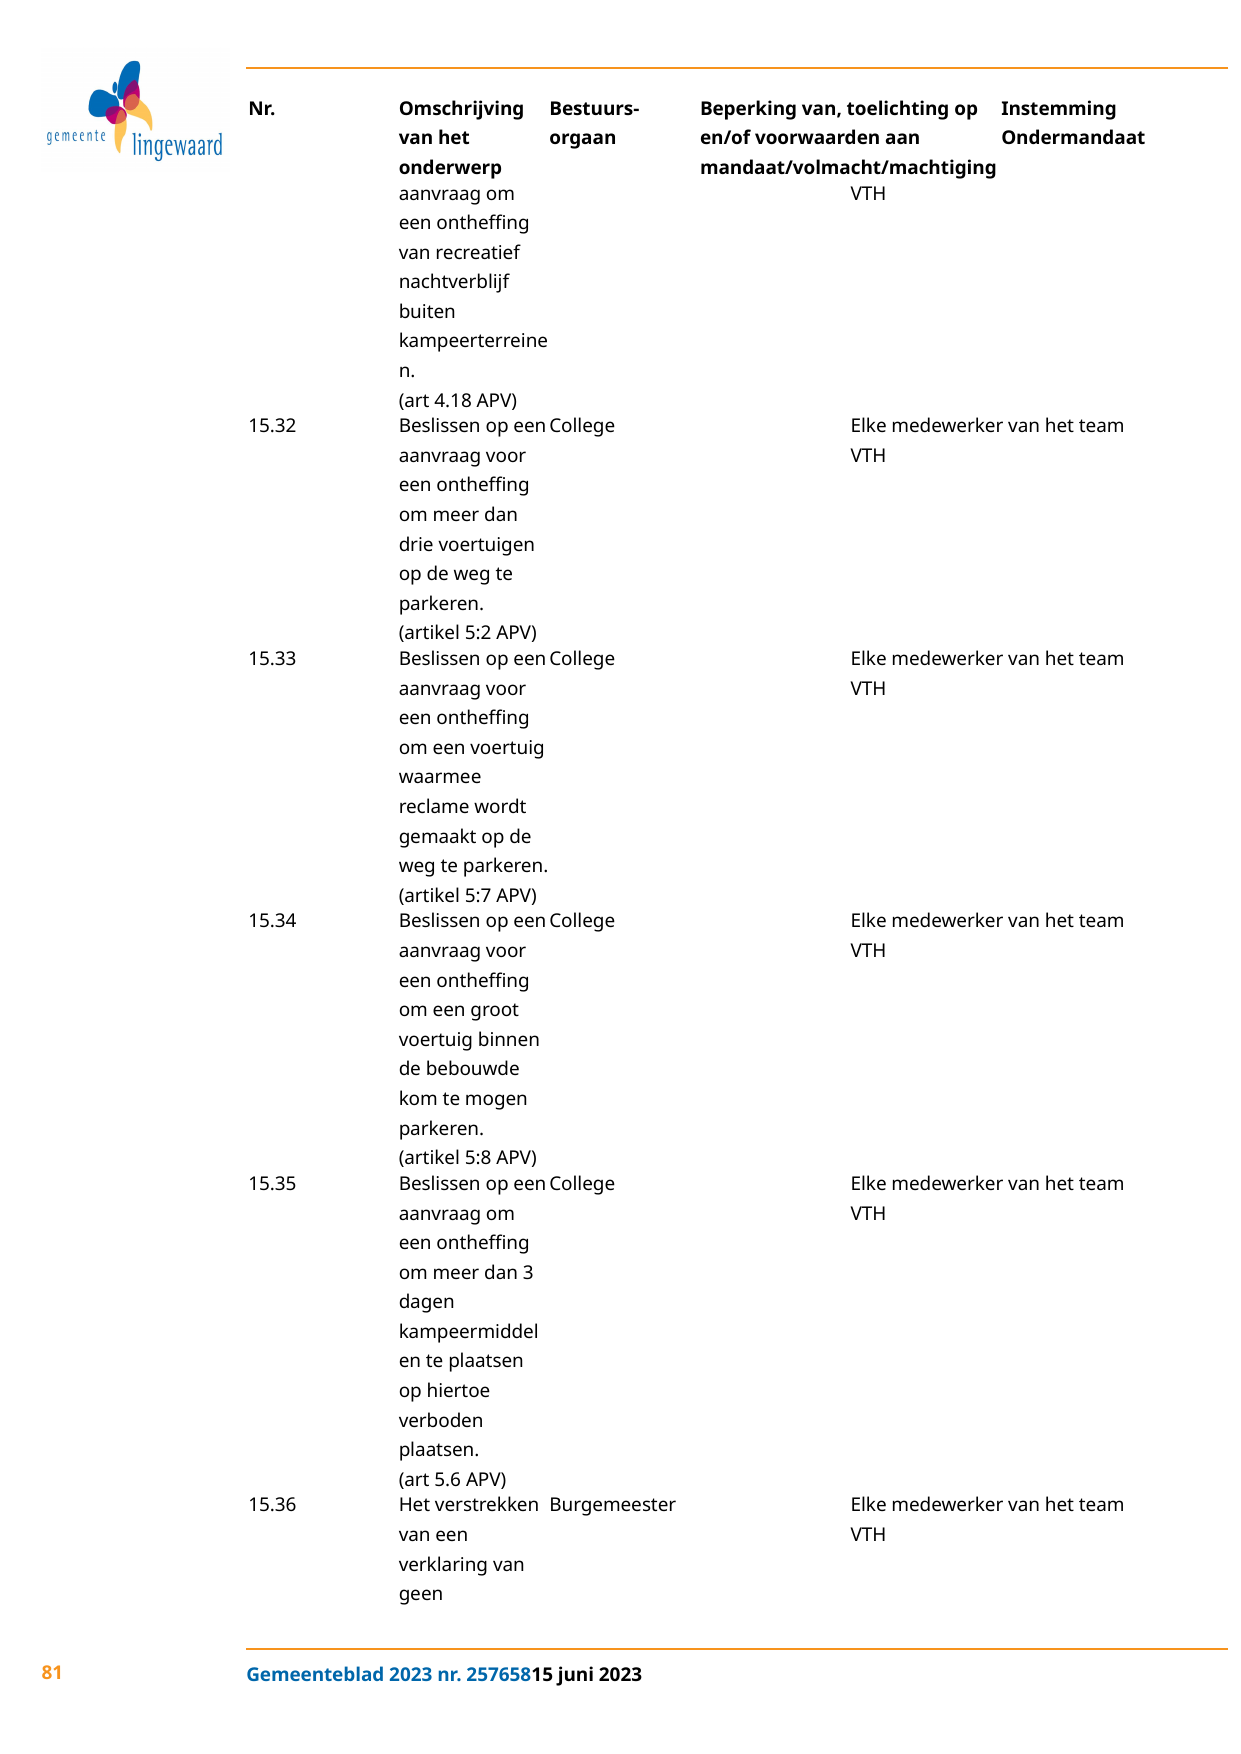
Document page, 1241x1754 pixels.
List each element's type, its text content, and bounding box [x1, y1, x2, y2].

table_cell Beslissen op een aanvraag voor een ontheffing om meer dan drie voertuigen op de weg te parkeren. (artikel 5:2 APV) [399, 413, 549, 645]
table_cell [700, 1492, 850, 1606]
table_cell 15.32 [248, 413, 398, 645]
table_cell College [549, 908, 700, 1170]
table_cell [248, 180, 398, 412]
table_cell College [549, 413, 700, 645]
table_cell Beslissen op een aanvraag om een ontheffing om meer dan 3 dagen kampeermiddelen te plaatsen op hiertoe verboden plaatsen. (art 5.6 APV) [399, 1170, 549, 1492]
table_cell Beslissen op een aanvraag voor een ontheffing om een voertuig waarmee reclame wordt gemaakt op de weg te parkeren. (artikel 5:7 APV) [399, 645, 549, 908]
table_cell [700, 908, 850, 1170]
table_cell Elke medewerker van het team VTH [850, 1170, 1152, 1492]
table_cell 15.35 [248, 1170, 398, 1492]
table_cell 15.34 [248, 908, 398, 1170]
table_cell Elke medewerker van het team VTH [850, 413, 1152, 645]
table_cell Burgemeester [549, 1492, 700, 1606]
table_cell 15.33 [248, 645, 398, 908]
table_cell College [549, 1170, 700, 1492]
table_cell Elke medewerker van het team VTH [850, 645, 1152, 908]
table_header Instemming Ondermandaat [1001, 95, 1152, 180]
table_cell [700, 1170, 850, 1492]
table_cell Het verstrekken van een verklaring van geen [399, 1492, 549, 1606]
table_cell aanvraag om een ontheffing van recreatief nachtverblijf buiten kampeerterreinen. (art 4.18 APV) [399, 180, 549, 412]
table_cell [700, 645, 850, 908]
table_header Omschrijving van het onderwerp [399, 95, 549, 180]
table_cell [549, 180, 700, 412]
table_cell [700, 413, 850, 645]
table_cell [700, 180, 850, 412]
table_cell Beslissen op een aanvraag voor een ontheffing om een groot voertuig binnen de bebouwde kom te mogen parkeren. (artikel 5:8 APV) [399, 908, 549, 1170]
table_header Nr. [248, 95, 398, 180]
table_cell VTH [850, 180, 1152, 412]
table_header Bestuurs-orgaan [549, 95, 700, 180]
table_cell 15.36 [248, 1492, 398, 1606]
table_header Beperking van, toelichting op en/of voorwaarden aan mandaat/volmacht/machtiging [700, 95, 1001, 180]
picture [41, 47, 231, 172]
table_cell College [549, 645, 700, 908]
table_cell Elke medewerker van het team VTH [850, 1492, 1152, 1606]
table_cell Elke medewerker van het team VTH [850, 908, 1152, 1170]
